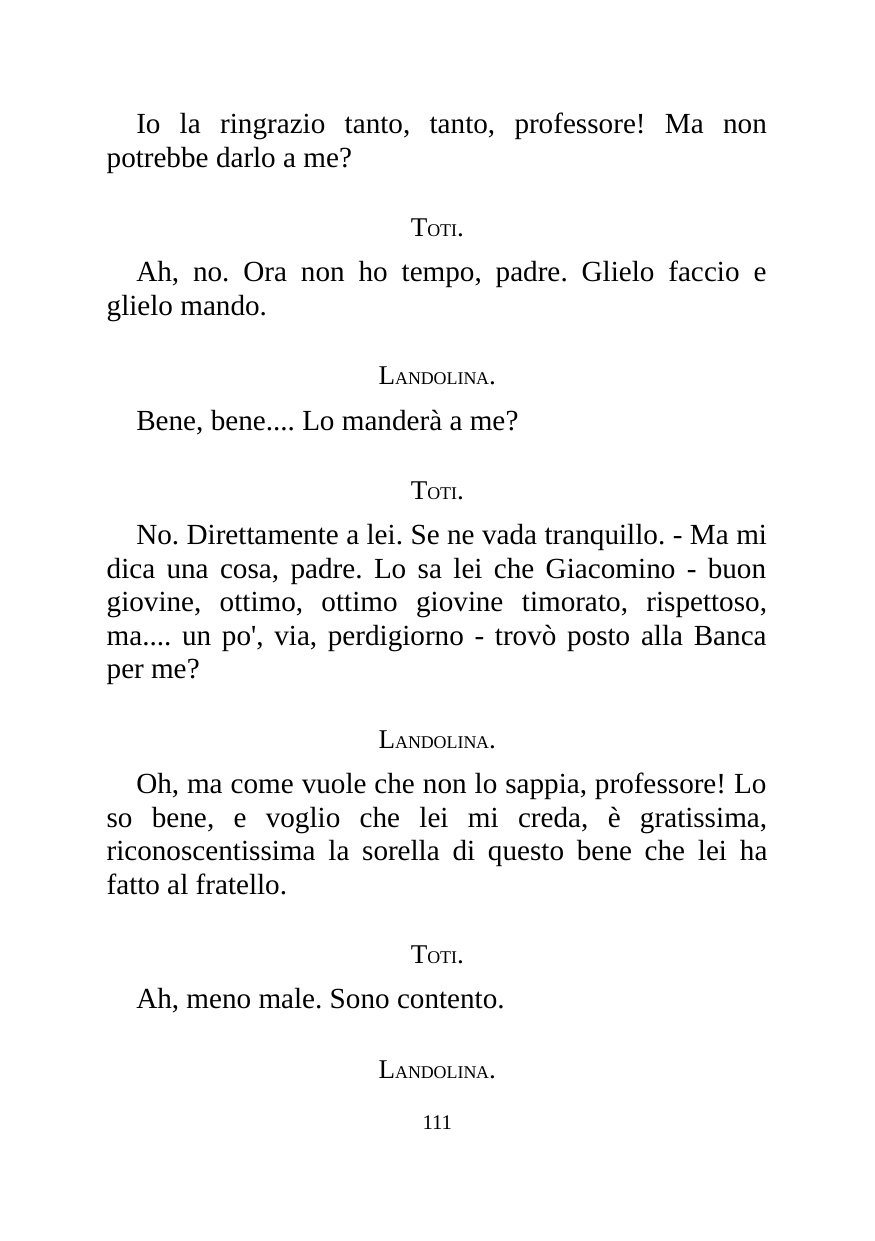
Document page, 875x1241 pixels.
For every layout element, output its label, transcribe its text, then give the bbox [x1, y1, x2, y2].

text Bene, bene.... Lo manderà a me? [106, 403, 768, 436]
text No. Direttamente a lei. Se ne vada tranquillo. - Ma mi dica una cosa, padre. Lo sa lei che Giacomino - buon giovine, ottimo, ottimo giovine timorato, rispettoso, ma.... un po', via, perdigiorno - trovò posto alla Banca per me? [106, 517, 768, 685]
text Landolina. [106, 723, 768, 754]
text Toti. [106, 211, 768, 242]
text Ah, no. Ora non ho tempo, padre. Glielo faccio e glielo mando. [106, 254, 768, 322]
text Landolina. [106, 359, 768, 390]
text Landolina. [106, 1053, 768, 1084]
text Toti. [106, 938, 768, 969]
text Ah, meno male. Sono contento. [106, 982, 768, 1015]
text Toti. [106, 474, 768, 505]
text Io la ringrazio tanto, tanto, professore! Ma non potrebbe darlo a me? [106, 106, 768, 173]
text Oh, ma come vuole che non lo sappia, professore! Lo so bene, e voglio che lei mi creda, è gratissima, riconoscentissima la sorella di questo bene che lei ha fatto al fratello. [106, 766, 768, 901]
